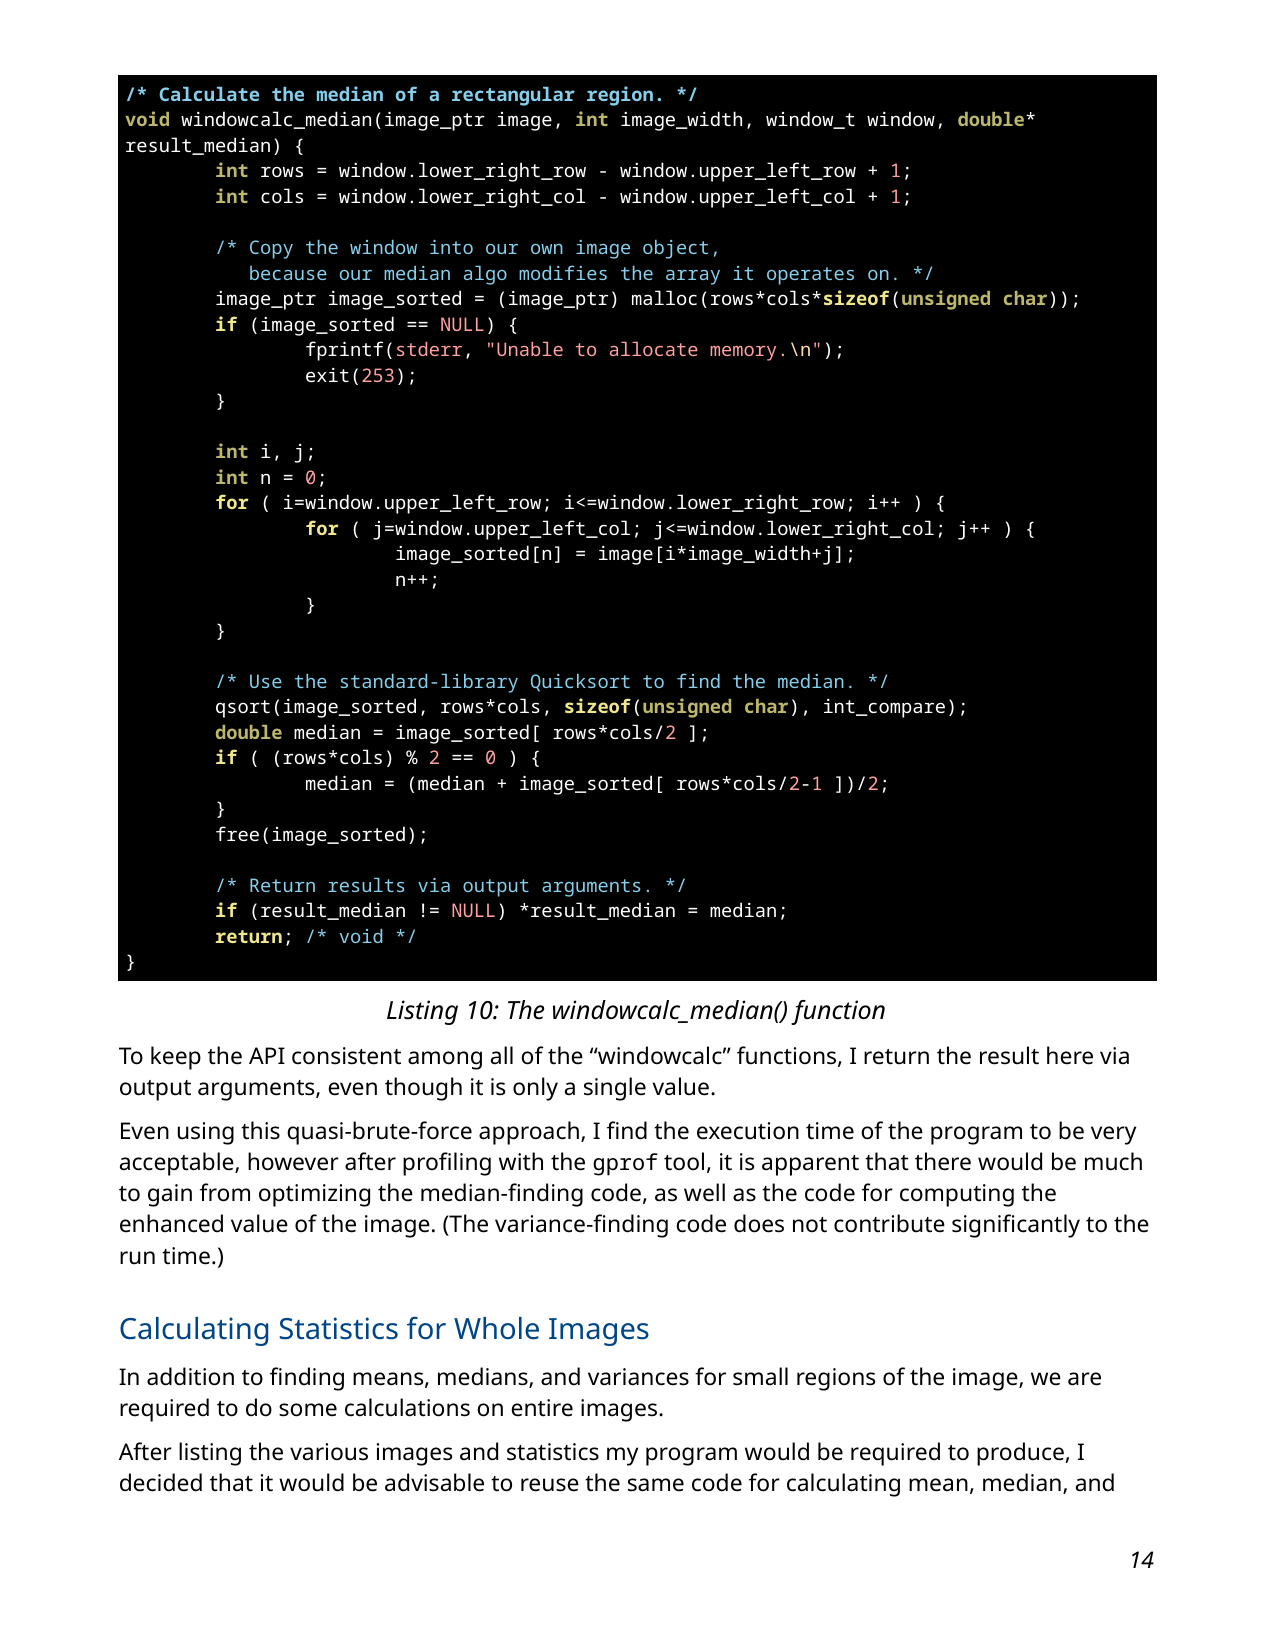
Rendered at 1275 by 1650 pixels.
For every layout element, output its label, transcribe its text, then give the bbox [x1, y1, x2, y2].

list Listing 10: The windowcalc_median() function [118, 993, 1156, 1027]
text because our median algo modifies the array it operates on. */ image_ptr image_sorted = (image_ptr) malloc(rows*cols*sizeof(unsigned char)); if (image_sorted == NULL) { fprintf(stderr, "Unable to allocate memory.\n"); exit(253); } int i, j; int n = 0; for ( i=window.upper_left_row; i<=window.lower_right_row; i++ ) { for ( j=window.upper_left_col; j<=window.lower_right_col; j++ ) { image_sorted[n] = image[i*image_width+j]; n++; } } /* Use the standard-library Quicksort to find the median. */ qsort(image_sorted, rows*cols, sizeof(unsigned char), int_compare); double median = image_sorted[ rows*cols/2 ]; if ( (rows*cols) % 2 == 0 ) { median = (median + image_sorted[ rows*cols/2-1 ])/2; } free(image_sorted); /* Return results via output arguments. */ if (result_median != NULL) *result_median = median; return; /* void */ } [120, 254, 1156, 980]
text After listing the various images and statistics my program would be required to produce, I decided that it would be advisable to reuse the same code for calculating mean, median, and [118, 1436, 1156, 1498]
text In addition to finding means, medians, and variances for small regions of the image, we are required to do some calculations on entire images. [118, 1361, 1156, 1423]
text To keep the API consistent among all of the “windowcalc” functions, I return the result here via output arguments, even though it is only a single value. [118, 1039, 1156, 1102]
subtitle Calculating Statistics for Whole Images [118, 1308, 1156, 1348]
text Even using this quasi-brute-force approach, I find the execution time of the program to be very acceptable, however after profiling with the gprof tool, it is apparent that there would be much to gain from optimizing the median-finding code, as well as the code for computing the enhanced value of the image. (The variance-finding code does not contribute significantly to the run time.) [118, 1114, 1156, 1271]
text void windowcalc_median(image_ptr image, int image_width, window_t window, double* result_median) { int rows = window.lower_right_row - window.upper_left_row + 1; int cols = window.lower_right_col - window.upper_left_col + 1; /* Copy the window into our own image object, [120, 101, 1156, 254]
text /* Calculate the median of a rectangular region. */ [120, 76, 1156, 101]
